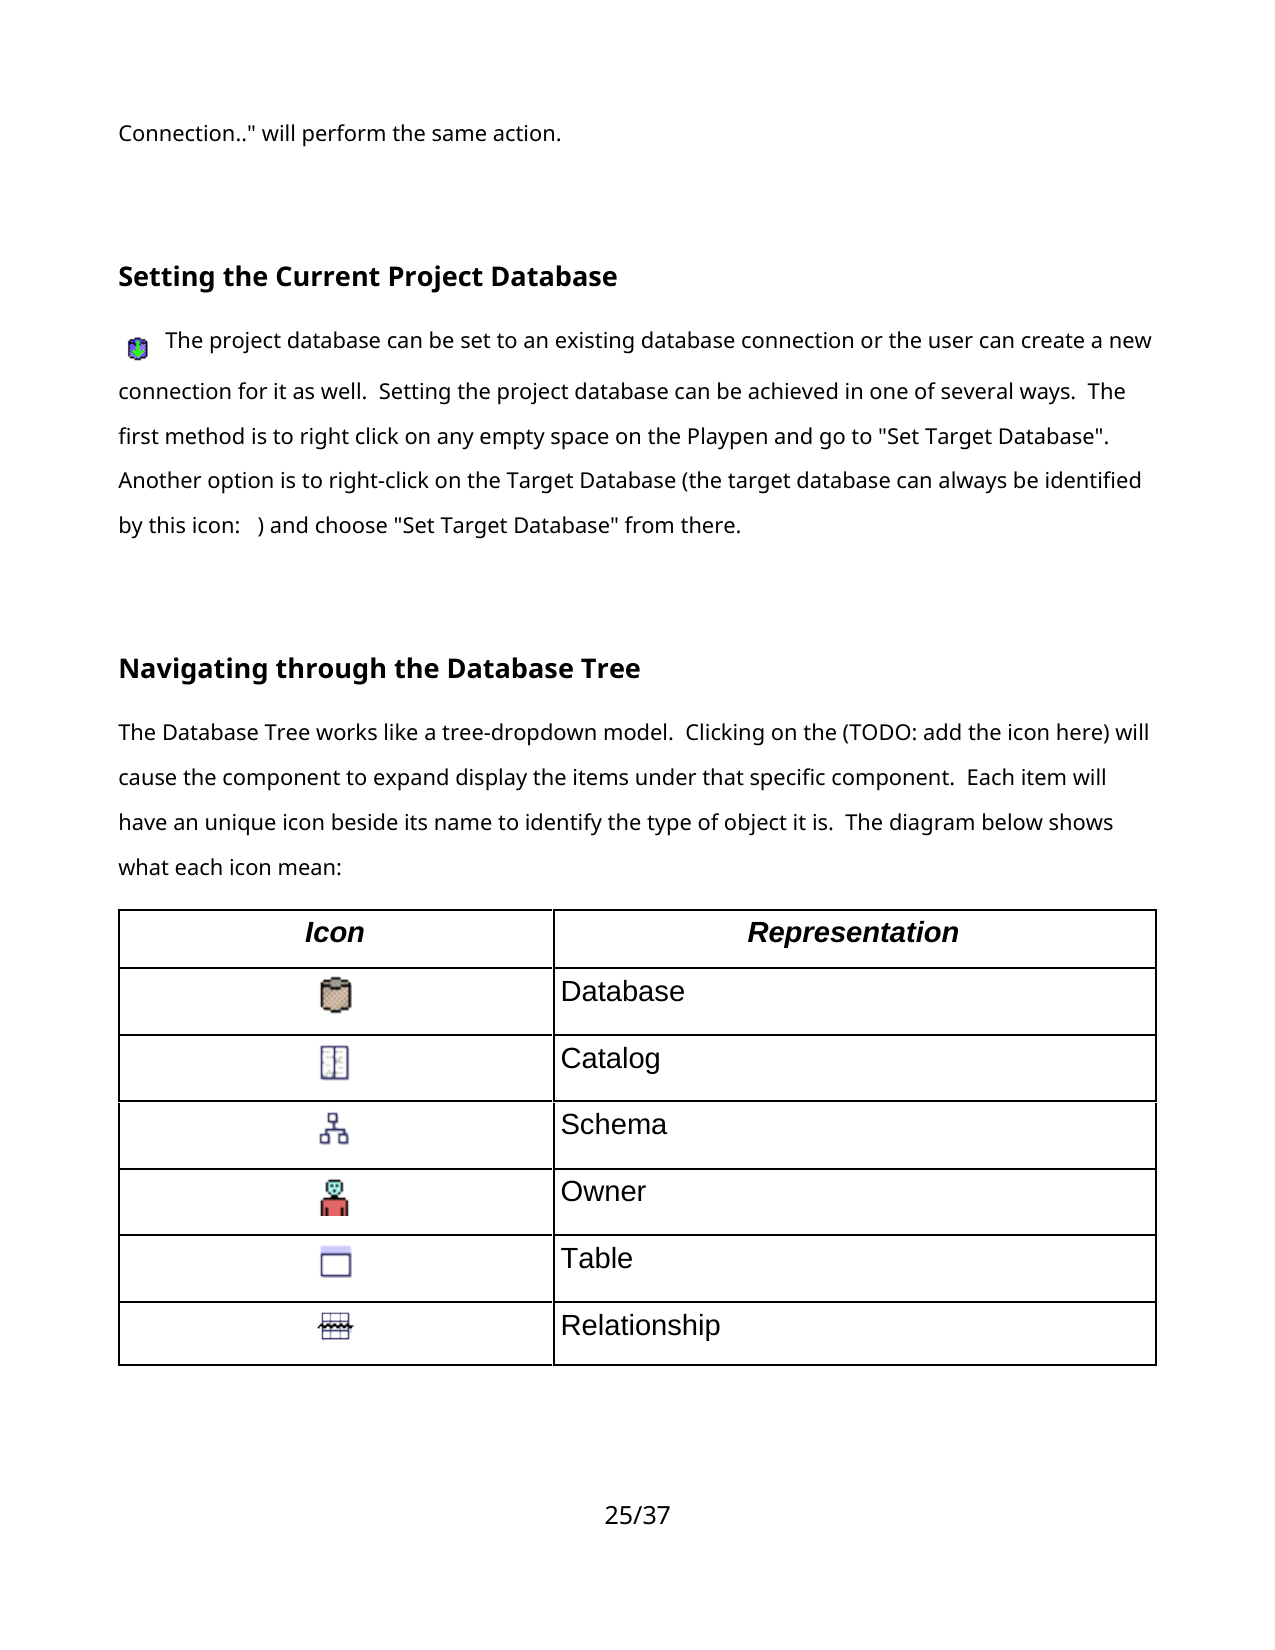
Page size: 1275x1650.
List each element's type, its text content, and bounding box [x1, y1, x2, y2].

text Connection.." will perform the same action. [118, 118, 1157, 148]
table_cell Relationship [555, 1303, 1155, 1364]
table_cell [120, 1170, 552, 1234]
picture [125, 336, 150, 362]
table_cell Table [555, 1236, 1155, 1301]
table_cell [120, 969, 552, 1034]
picture [316, 1041, 357, 1083]
table_cell [120, 1103, 552, 1168]
table_cell [120, 1303, 552, 1364]
table_header Representation [555, 911, 1155, 967]
table_cell Schema [555, 1103, 1155, 1168]
picture [317, 1308, 356, 1346]
table_cell [120, 1236, 552, 1301]
picture [316, 975, 357, 1016]
table_cell Catalog [555, 1036, 1155, 1100]
table_cell Owner [555, 1170, 1155, 1234]
text The Database Tree works like a tree-dropdown model. Clicking on the (TODO: add the icon here) will cause the component to expand display the items under that specific component. Each item will have an unique icon beside its name to identify the type of object it is. The diagram below shows what each icon mean: [118, 717, 1157, 881]
subtitle Setting the Current Project Database [118, 257, 1157, 294]
text The project database can be set to an existing database connection or the user can create a new connection for it as well. Setting the project database can be achieved in one of several ways. The first method is to right click on any empty space on the Playpen and go to "Set Target Database". Another option is to right-click on the Target Database (the target database can always be identified by this icon: ) and choose "Set Target Database" from there. [118, 325, 1157, 540]
table_header Icon [120, 911, 552, 967]
table_cell Database [555, 969, 1155, 1034]
table_cell [120, 1036, 552, 1100]
subtitle Navigating through the Database Tree [118, 649, 1157, 686]
picture [315, 1108, 357, 1150]
picture [316, 1175, 357, 1216]
picture [316, 1242, 357, 1283]
